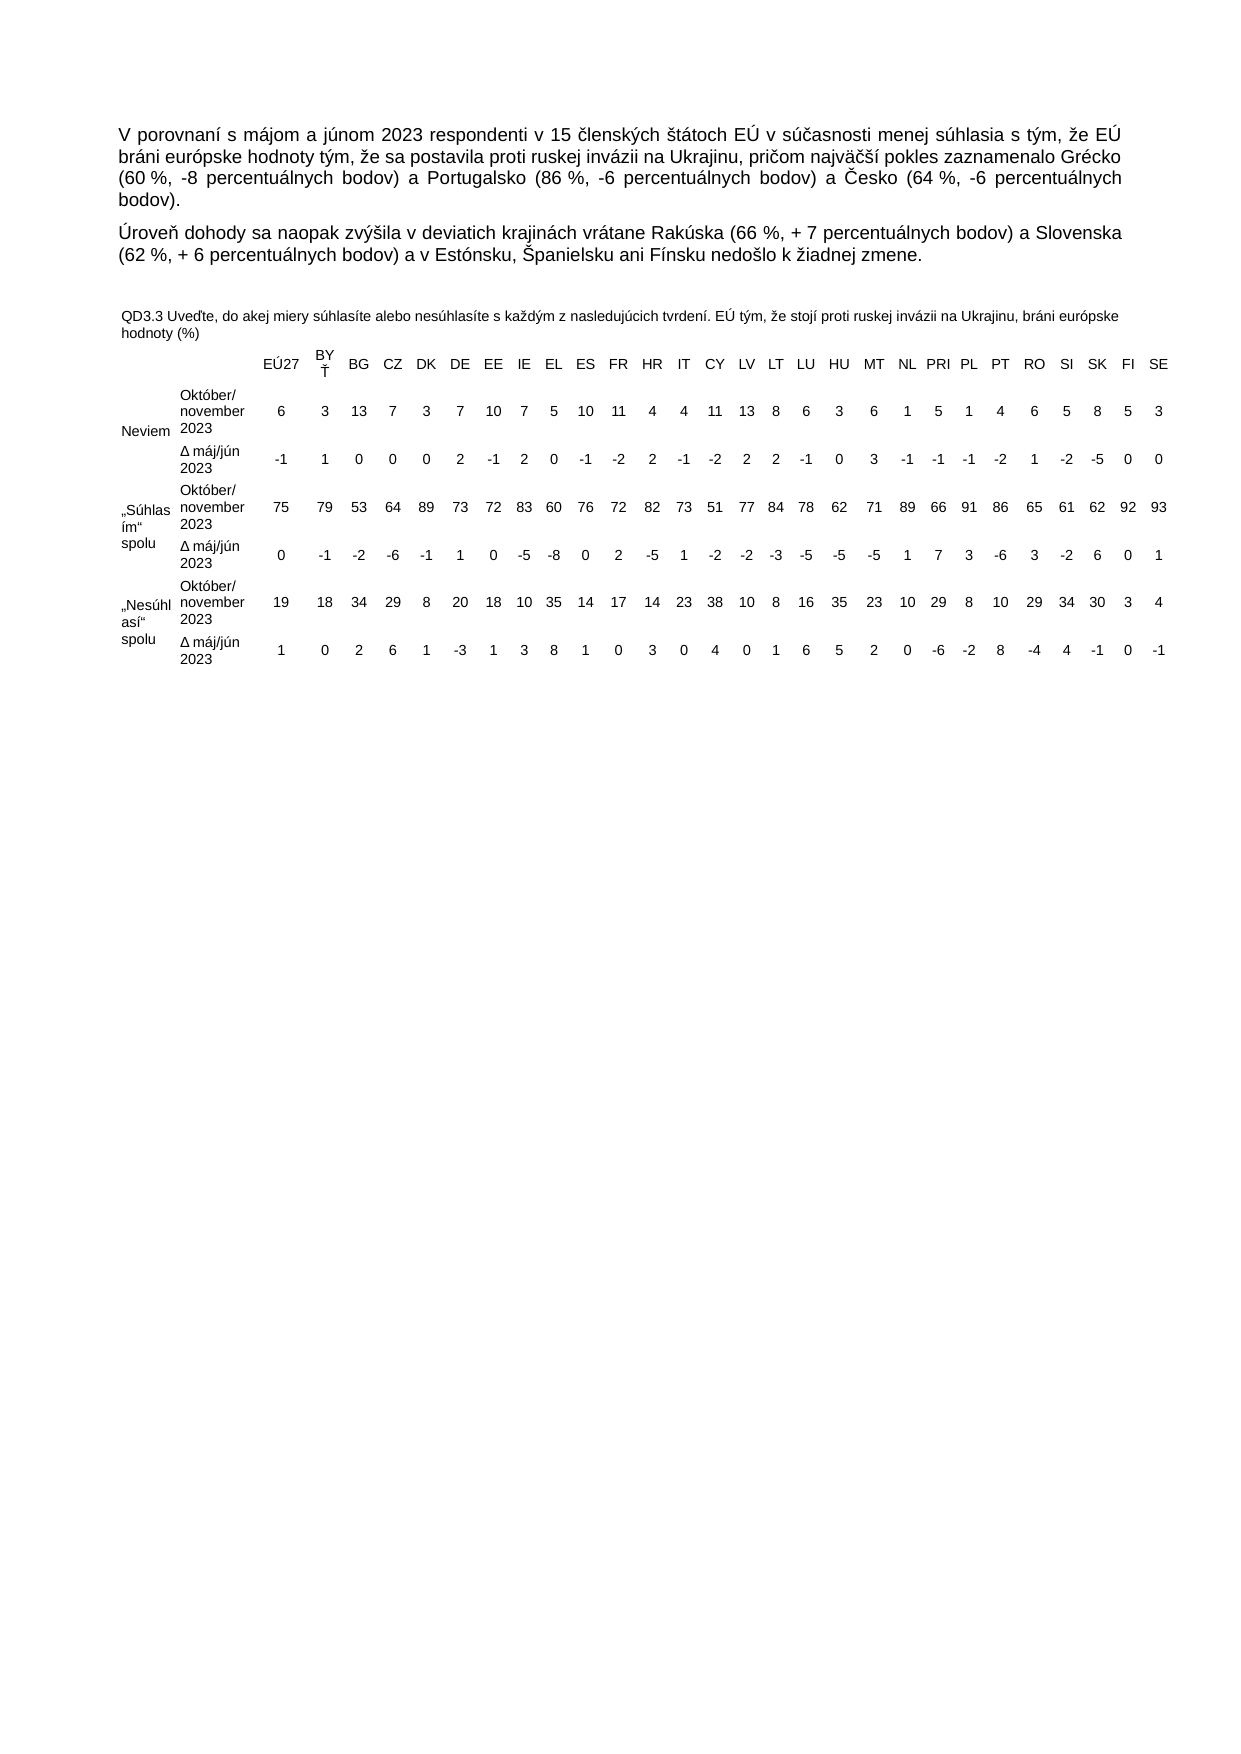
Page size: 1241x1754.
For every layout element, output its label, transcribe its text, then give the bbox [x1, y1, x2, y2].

table_cell 19 [254, 575, 308, 631]
table_cell 2 [761, 440, 790, 479]
table_cell -5 [1081, 440, 1114, 479]
text V porovnaní s májom a júnom 2023 respondenti v 15 členských štátoch EÚ v súčasnosti menej súhlasia s tým, že EÚ bráni európske hodnoty tým, že sa postavila proti ruskej invázii na Ukrajinu, pričom najväčší pokles zaznamenalo Grécko (60 %, -8 percentuálnych bodov) a Portugalsko (86 %, -6 percentuálnych bodov) a Česko (64 %, -6 percentuálnych bodov). [118, 124, 1122, 210]
table_cell SI [1053, 344, 1081, 383]
table_cell 78 [790, 479, 822, 535]
table_cell EL [538, 344, 569, 383]
table_cell 72 [477, 479, 510, 535]
table_cell [177, 344, 254, 383]
table_cell PT [984, 344, 1016, 383]
table_cell 89 [892, 479, 923, 535]
table_cell 2 [856, 631, 892, 670]
table_cell 3 [510, 631, 538, 670]
table_cell 0 [732, 631, 761, 670]
table_cell 10 [984, 575, 1016, 631]
table_cell 1 [954, 384, 984, 439]
table_cell 29 [923, 575, 954, 631]
table_cell [118, 344, 177, 383]
table_cell 4 [670, 384, 698, 439]
table_cell -5 [635, 535, 669, 574]
table_cell 14 [635, 575, 669, 631]
table_cell -2 [732, 535, 761, 574]
table_cell 5 [1114, 384, 1142, 439]
table_cell -1 [790, 440, 822, 479]
table_cell 4 [1142, 575, 1175, 631]
table_cell -6 [923, 631, 954, 670]
table_cell PL [954, 344, 984, 383]
table_cell 10 [510, 575, 538, 631]
table_cell 0 [1114, 631, 1142, 670]
table_cell -6 [984, 535, 1016, 574]
table_cell -5 [822, 535, 856, 574]
table_cell 61 [1053, 479, 1081, 535]
table_cell 2 [443, 440, 477, 479]
table_cell 16 [790, 575, 822, 631]
table_cell 0 [538, 440, 569, 479]
table_cell -2 [954, 631, 984, 670]
table_cell 53 [341, 479, 376, 535]
table_cell 8 [761, 575, 790, 631]
table_cell 93 [1142, 479, 1175, 535]
table_cell 6 [790, 384, 822, 439]
table_cell LT [761, 344, 790, 383]
table_cell 91 [954, 479, 984, 535]
table_header QD3.3 Uveďte, do akej miery súhlasíte alebo nesúhlasíte s každým z nasledujúcich tvrdení. EÚ tým, že stojí proti ruskej invázii na Ukrajinu, bráni európske hodnoty (%) [118, 305, 1175, 344]
table_cell -1 [409, 535, 443, 574]
table_cell 1 [761, 631, 790, 670]
table_cell 4 [1053, 631, 1081, 670]
table_cell 64 [376, 479, 409, 535]
table_cell SE [1142, 344, 1175, 383]
table_cell 1 [892, 384, 923, 439]
table_cell 34 [1053, 575, 1081, 631]
table_cell 23 [856, 575, 892, 631]
table_cell 11 [602, 384, 635, 439]
table_cell -4 [1016, 631, 1052, 670]
table_cell 14 [569, 575, 602, 631]
table_cell 1 [443, 535, 477, 574]
table_cell 3 [409, 384, 443, 439]
table_cell 0 [892, 631, 923, 670]
table_cell 3 [954, 535, 984, 574]
table_cell FR [602, 344, 635, 383]
table_cell LV [732, 344, 761, 383]
table_cell 1 [409, 631, 443, 670]
table_cell 5 [923, 384, 954, 439]
table_cell 0 [1142, 440, 1175, 479]
table_cell -1 [892, 440, 923, 479]
table_cell 73 [443, 479, 477, 535]
table_cell 29 [376, 575, 409, 631]
table_cell 3 [1016, 535, 1052, 574]
table_cell 8 [1081, 384, 1114, 439]
table_cell BG [341, 344, 376, 383]
table_cell -2 [984, 440, 1016, 479]
table_cell DE [443, 344, 477, 383]
table_cell Október/november 2023 [177, 575, 254, 631]
table_cell 0 [477, 535, 510, 574]
table_cell CY [698, 344, 732, 383]
table_cell 1 [670, 535, 698, 574]
table_cell 23 [670, 575, 698, 631]
table_cell -2 [341, 535, 376, 574]
table_cell 0 [822, 440, 856, 479]
table_cell 1 [477, 631, 510, 670]
table_cell 3 [822, 384, 856, 439]
table_cell 5 [822, 631, 856, 670]
table_cell 75 [254, 479, 308, 535]
table_cell 4 [635, 384, 669, 439]
table_cell 10 [732, 575, 761, 631]
table_cell 29 [1016, 575, 1052, 631]
table_cell -1 [308, 535, 341, 574]
table_cell -8 [538, 535, 569, 574]
table_cell Október/november 2023 [177, 384, 254, 439]
table_cell 6 [1016, 384, 1052, 439]
table_cell 77 [732, 479, 761, 535]
table_cell 79 [308, 479, 341, 535]
table_cell -2 [1053, 440, 1081, 479]
table_cell EE [477, 344, 510, 383]
table_cell 0 [409, 440, 443, 479]
table_cell IT [670, 344, 698, 383]
table_cell 86 [984, 479, 1016, 535]
table_cell 60 [538, 479, 569, 535]
table_cell 5 [1053, 384, 1081, 439]
table_cell 0 [376, 440, 409, 479]
table_cell 4 [698, 631, 732, 670]
table_cell 8 [538, 631, 569, 670]
table_cell 30 [1081, 575, 1114, 631]
table_cell 0 [1114, 535, 1142, 574]
table_cell Δ máj/jún 2023 [177, 631, 254, 670]
table_cell 10 [569, 384, 602, 439]
table_cell 2 [341, 631, 376, 670]
table_cell 6 [376, 631, 409, 670]
table_cell IE [510, 344, 538, 383]
table_cell MT [856, 344, 892, 383]
table_cell CZ [376, 344, 409, 383]
table_cell -1 [954, 440, 984, 479]
table_cell Neviem [118, 384, 177, 479]
table_cell 83 [510, 479, 538, 535]
table_cell -5 [790, 535, 822, 574]
table_cell 3 [1114, 575, 1142, 631]
table_cell 8 [954, 575, 984, 631]
table_cell 65 [1016, 479, 1052, 535]
table_cell 7 [510, 384, 538, 439]
table_cell 6 [254, 384, 308, 439]
table_cell 10 [477, 384, 510, 439]
table_cell 8 [984, 631, 1016, 670]
table_cell 76 [569, 479, 602, 535]
table_cell PRI [923, 344, 954, 383]
table_cell 0 [341, 440, 376, 479]
table_cell HR [635, 344, 669, 383]
table_cell 34 [341, 575, 376, 631]
table_cell -1 [569, 440, 602, 479]
table_cell HU [822, 344, 856, 383]
table_cell NL [892, 344, 923, 383]
table_cell -2 [1053, 535, 1081, 574]
table_cell „Súhlasím“ spolu [118, 479, 177, 574]
table_cell „Nesúhlasí“ spolu [118, 575, 177, 670]
table_cell 3 [856, 440, 892, 479]
table_cell 17 [602, 575, 635, 631]
table_cell 0 [254, 535, 308, 574]
table_cell DK [409, 344, 443, 383]
table_cell -3 [761, 535, 790, 574]
table_cell 8 [761, 384, 790, 439]
table_cell 0 [308, 631, 341, 670]
table_cell 72 [602, 479, 635, 535]
table_cell 5 [538, 384, 569, 439]
table_cell 73 [670, 479, 698, 535]
table_cell 7 [923, 535, 954, 574]
table_cell -5 [510, 535, 538, 574]
table_cell LU [790, 344, 822, 383]
table_cell Október/november 2023 [177, 479, 254, 535]
table_cell -2 [602, 440, 635, 479]
table_cell 71 [856, 479, 892, 535]
table_cell SK [1081, 344, 1114, 383]
table_cell 13 [732, 384, 761, 439]
table_cell Δ máj/jún 2023 [177, 535, 254, 574]
table_cell -3 [443, 631, 477, 670]
table_cell 84 [761, 479, 790, 535]
table_cell 1 [1016, 440, 1052, 479]
table_cell 18 [308, 575, 341, 631]
table_cell 0 [670, 631, 698, 670]
text Úroveň dohody sa naopak zvýšila v deviatich krajinách vrátane Rakúska (66 %, + 7 percentuálnych bodov) a Slovenska (62 %, + 6 percentuálnych bodov) a v Estónsku, Španielsku ani Fínsku nedošlo k žiadnej zmene. [118, 222, 1122, 265]
table_cell 18 [477, 575, 510, 631]
table_cell 3 [308, 384, 341, 439]
table_cell -5 [856, 535, 892, 574]
table_cell 2 [602, 535, 635, 574]
table_cell 89 [409, 479, 443, 535]
table_cell 0 [569, 535, 602, 574]
table_cell 11 [698, 384, 732, 439]
table_cell 13 [341, 384, 376, 439]
table_cell Δ máj/jún 2023 [177, 440, 254, 479]
table_cell 2 [732, 440, 761, 479]
table_cell 8 [409, 575, 443, 631]
table_cell 35 [538, 575, 569, 631]
table_cell 82 [635, 479, 669, 535]
table_cell 51 [698, 479, 732, 535]
table_cell 92 [1114, 479, 1142, 535]
table_cell 2 [635, 440, 669, 479]
table_cell -2 [698, 440, 732, 479]
table_cell 4 [984, 384, 1016, 439]
table_cell -1 [254, 440, 308, 479]
table_cell -1 [1081, 631, 1114, 670]
table_cell 20 [443, 575, 477, 631]
table_cell 7 [443, 384, 477, 439]
table_cell 6 [856, 384, 892, 439]
table_cell 1 [892, 535, 923, 574]
table_cell -1 [670, 440, 698, 479]
table_cell 62 [822, 479, 856, 535]
table_cell ES [569, 344, 602, 383]
table_cell 1 [308, 440, 341, 479]
table_cell 2 [510, 440, 538, 479]
table_cell 1 [254, 631, 308, 670]
table_cell EÚ27 [254, 344, 308, 383]
table_cell 6 [1081, 535, 1114, 574]
table_cell -1 [923, 440, 954, 479]
table_cell 35 [822, 575, 856, 631]
table_cell 3 [1142, 384, 1175, 439]
table_cell 1 [569, 631, 602, 670]
table_cell 38 [698, 575, 732, 631]
table_cell -2 [698, 535, 732, 574]
table_cell 10 [892, 575, 923, 631]
table_cell 66 [923, 479, 954, 535]
table_cell FI [1114, 344, 1142, 383]
table_cell -1 [477, 440, 510, 479]
table_cell 3 [635, 631, 669, 670]
table_cell 62 [1081, 479, 1114, 535]
table_cell 7 [376, 384, 409, 439]
table_cell 0 [602, 631, 635, 670]
table_cell 6 [790, 631, 822, 670]
table_cell BYŤ [308, 344, 341, 383]
table_cell RO [1016, 344, 1052, 383]
table_cell 1 [1142, 535, 1175, 574]
table_cell -1 [1142, 631, 1175, 670]
table_cell -6 [376, 535, 409, 574]
table_cell 0 [1114, 440, 1142, 479]
